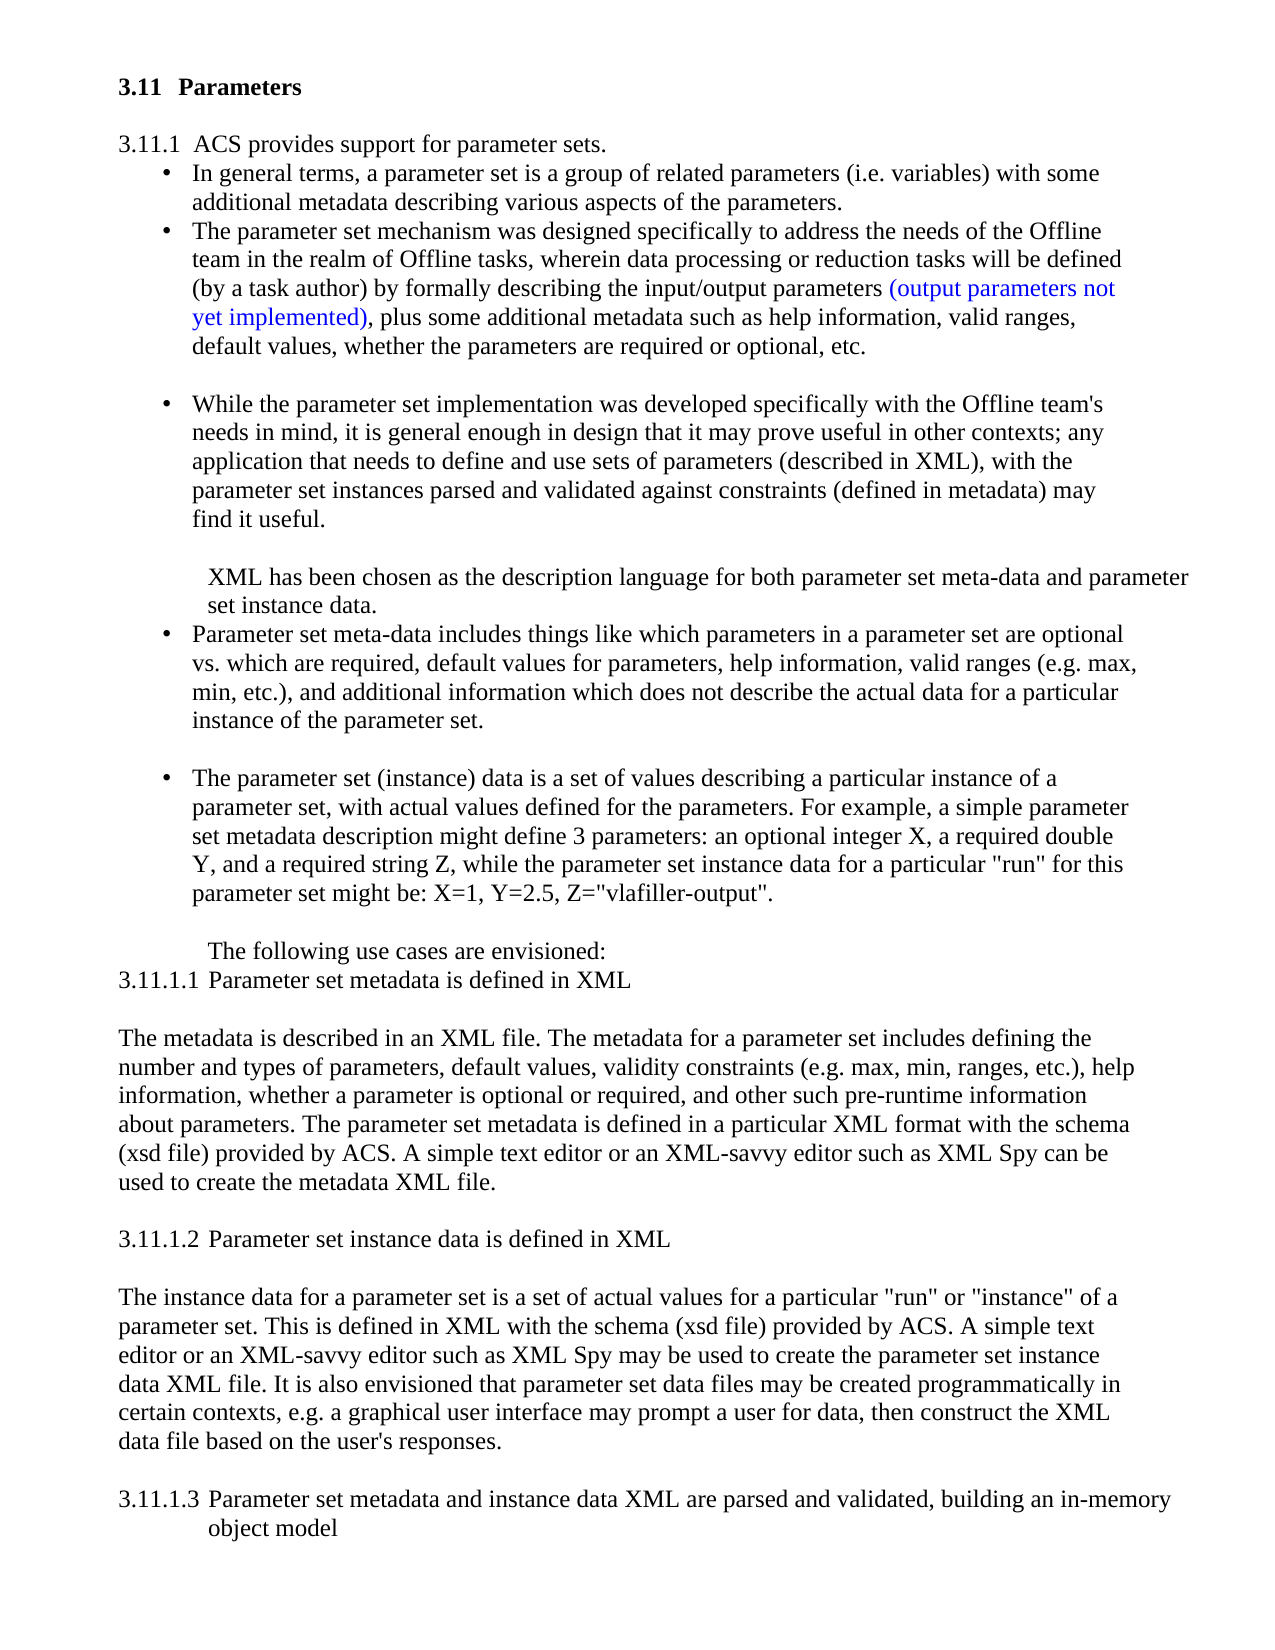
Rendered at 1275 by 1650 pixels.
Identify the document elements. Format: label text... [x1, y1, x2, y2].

subtitle XML has been chosen as the description language for both parameter set meta-data and parameter set instance data. [118, 562, 1216, 619]
list The parameter set (instance) data is a set of values describing a particular instance of a parameter set, with actual values defined for the parameters. For example, a simple parameter set metadata description might define 3 parameters: an optional integer X, a required double Y, and a required string Z, while the parameter set instance data for a particular "run" for this parameter set might be: X=1, Y=2.5, Z="vlafiller-output". [162, 763, 1141, 907]
list While the parameter set implementation was developed specifically with the Offline team's needs in mind, it is general enough in design that it may prove useful in other contexts; any application that needs to define and use sets of parameters (described in XML), with the parameter set instances parsed and validated against constraints (defined in metadata) may find it useful. [162, 389, 1141, 532]
list The parameter set mechanism was designed specifically to address the needs of the Offline team in the realm of Offline tasks, wherein data processing or reduction tasks will be defined (by a task author) by formally describing the input/output parameters (output parameters not yet implemented), plus some additional metadata such as help information, valid ranges, default values, whether the parameters are required or optional, etc. [162, 216, 1141, 359]
text The metadata is described in an XML file. The metadata for a parameter set includes defining the number and types of parameters, default values, validity constraints (e.g. max, min, ranges, etc.), help information, whether a parameter is optional or required, and other such pre-runtime information about parameters. The parameter set metadata is defined in a particular XML format with the schema (xsd file) provided by ACS. A simple text editor or an XML-savvy editor such as XML Spy can be used to create the metadata XML file. [118, 1023, 1141, 1195]
subtitle ACS provides support for parameter sets. [118, 129, 1216, 158]
subtitle Parameter set instance data is defined in XML [118, 1224, 1216, 1253]
subtitle Parameter set metadata and instance data XML are parsed and validated, building an in-memory object model [118, 1484, 1216, 1542]
subtitle Parameter set metadata is defined in XML [118, 965, 1216, 994]
text The instance data for a parameter set is a set of actual values for a particular "run" or "instance" of a parameter set. This is defined in XML with the schema (xsd file) provided by ACS. A simple text editor or an XML-savvy editor such as XML Spy may be used to create the parameter set instance data XML file. It is also envisioned that parameter set data files may be created programmatically in certain contexts, e.g. a graphical user interface may prompt a user for data, then construct the XML data file based on the user's responses. [118, 1282, 1141, 1455]
subtitle The following use cases are envisioned: [118, 936, 1216, 965]
list Parameter set meta-data includes things like which parameters in a parameter set are optional vs. which are required, default values for parameters, help information, valid ranges (e.g. max, min, etc.), and additional information which does not describe the actual data for a particular instance of the parameter set. [162, 619, 1141, 734]
list In general terms, a parameter set is a group of related parameters (i.e. variables) with some additional metadata describing various aspects of the parameters. [162, 158, 1141, 216]
subtitle Parameters [118, 72, 1216, 100]
